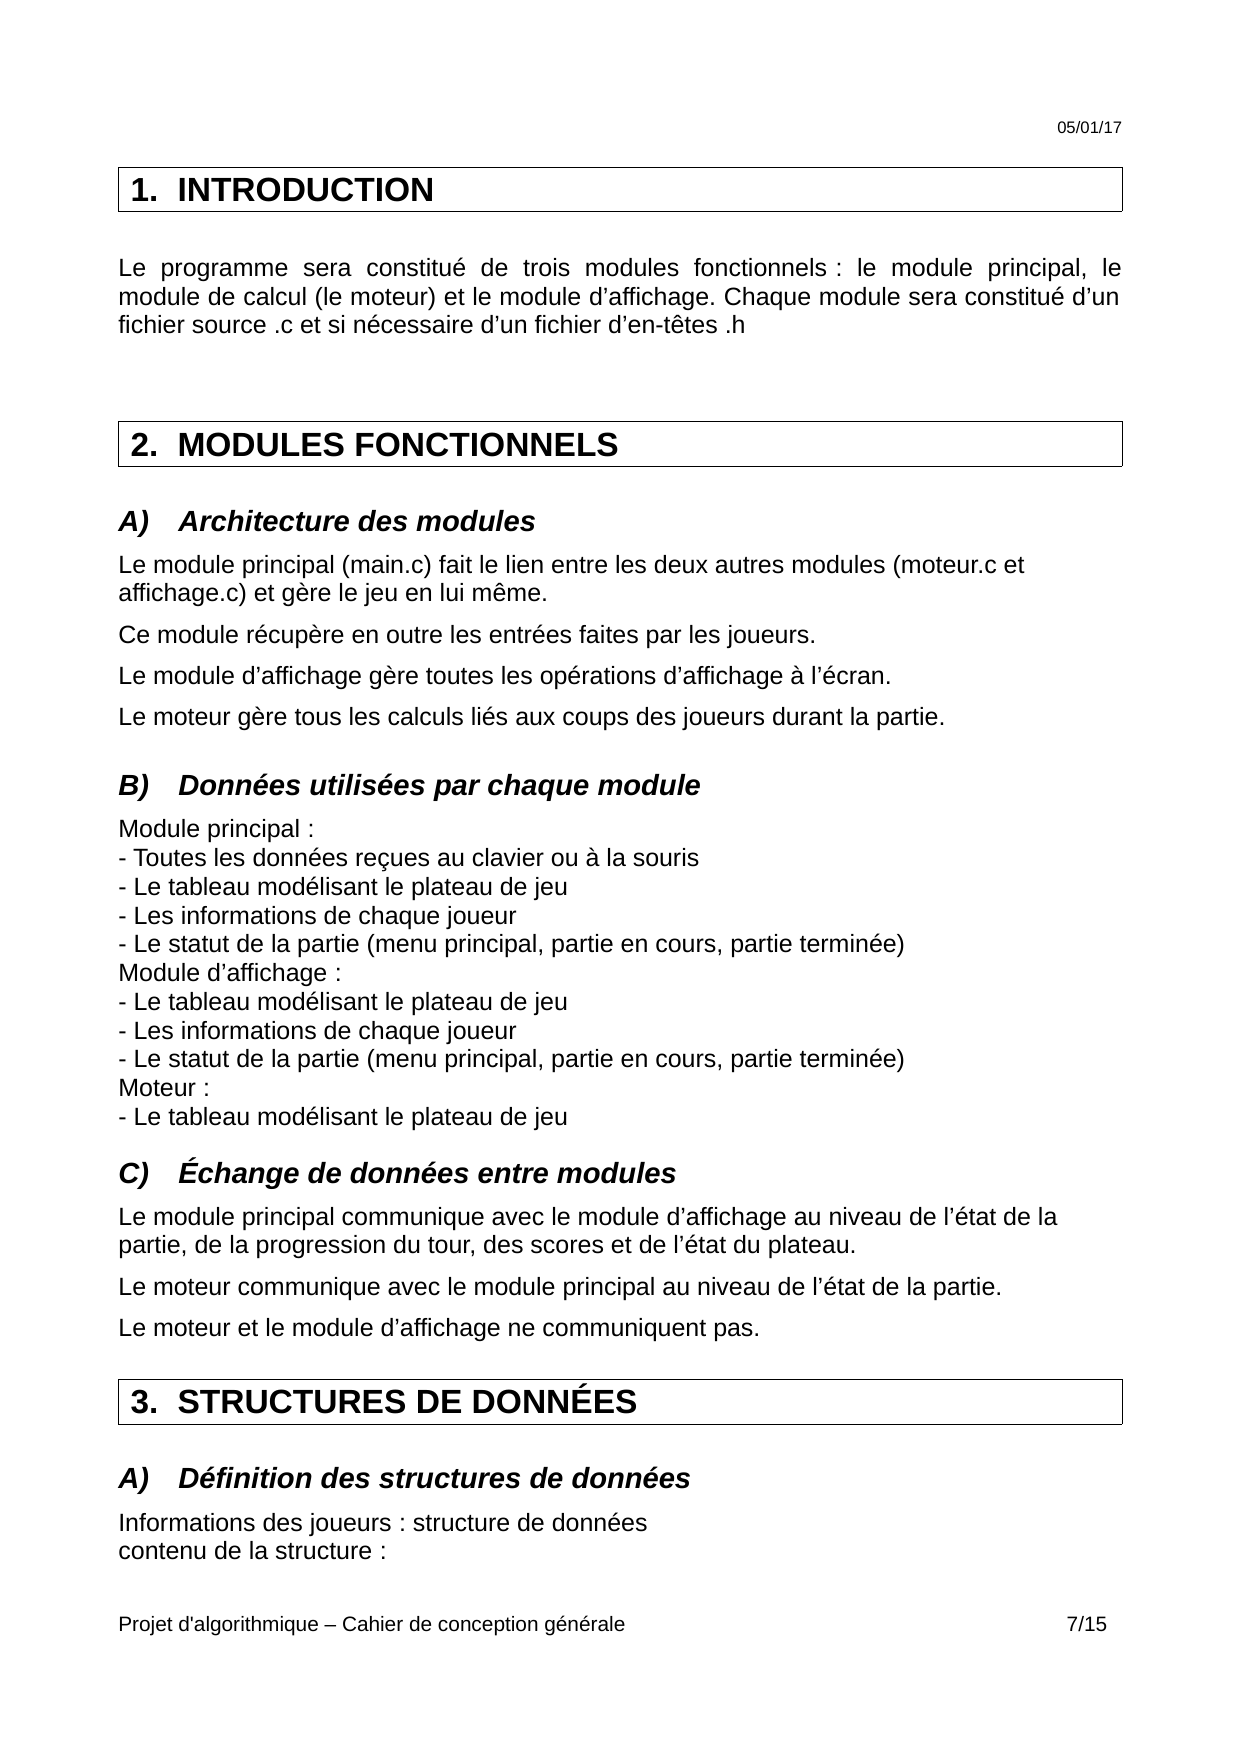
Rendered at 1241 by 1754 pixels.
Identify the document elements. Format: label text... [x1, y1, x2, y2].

subtitle Architecture des modules [118, 504, 1122, 537]
subtitle MODULES FONCTIONNELS [119, 422, 1122, 466]
subtitle Échange de données entre modules [118, 1156, 1122, 1189]
text Le moteur et le module d’affichage ne communiquent pas. [118, 1313, 1122, 1342]
text - Le statut de la partie (menu principal, partie en cours, partie terminée) [118, 1044, 1122, 1073]
text - Les informations de chaque joueur [118, 901, 1122, 929]
text Le module d’affichage gère toutes les opérations d’affichage à l’écran. [118, 661, 1122, 690]
text Le module principal (main.c) fait le lien entre les deux autres modules (moteur.c et affichage.c) et gère le jeu en lui même. [118, 550, 1122, 607]
subtitle INTRODUCTION [119, 168, 1122, 211]
text - Le statut de la partie (menu principal, partie en cours, partie terminée) [118, 929, 1122, 958]
subtitle Données utilisées par chaque module [118, 768, 1122, 802]
text - Le tableau modélisant le plateau de jeu [118, 987, 1122, 1016]
text Moteur : [118, 1073, 1122, 1102]
text Module d’affichage : [118, 958, 1122, 987]
text - Les informations de chaque joueur [118, 1016, 1122, 1044]
text Module principal : [118, 814, 1122, 843]
text Le moteur communique avec le module principal au niveau de l’état de la partie. [118, 1272, 1122, 1301]
text Le moteur gère tous les calculs liés aux coups des joueurs durant la partie. [118, 702, 1122, 731]
text Le programme sera constitué de trois modules fonctionnels : le module principal, le module de calcul (le moteur) et le module d’affichage. Chaque module sera constitué d’un fichier source .c et si nécessaire d’un fichier d’en-têtes .h [118, 253, 1122, 339]
text - Le tableau modélisant le plateau de jeu [118, 872, 1122, 901]
text Informations des joueurs : structure de données [118, 1507, 1122, 1536]
text - Le tableau modélisant le plateau de jeu [118, 1102, 1122, 1131]
subtitle Définition des structures de données [118, 1461, 1122, 1495]
text - Toutes les données reçues au clavier ou à la souris [118, 843, 1122, 872]
text contenu de la structure : [118, 1536, 1122, 1565]
text Ce module récupère en outre les entrées faites par les joueurs. [118, 620, 1122, 648]
subtitle STRUCTURES DE DONNÉES [119, 1380, 1122, 1424]
text Le module principal communique avec le module d’affichage au niveau de l’état de la partie, de la progression du tour, des scores et de l’état du plateau. [118, 1202, 1122, 1259]
